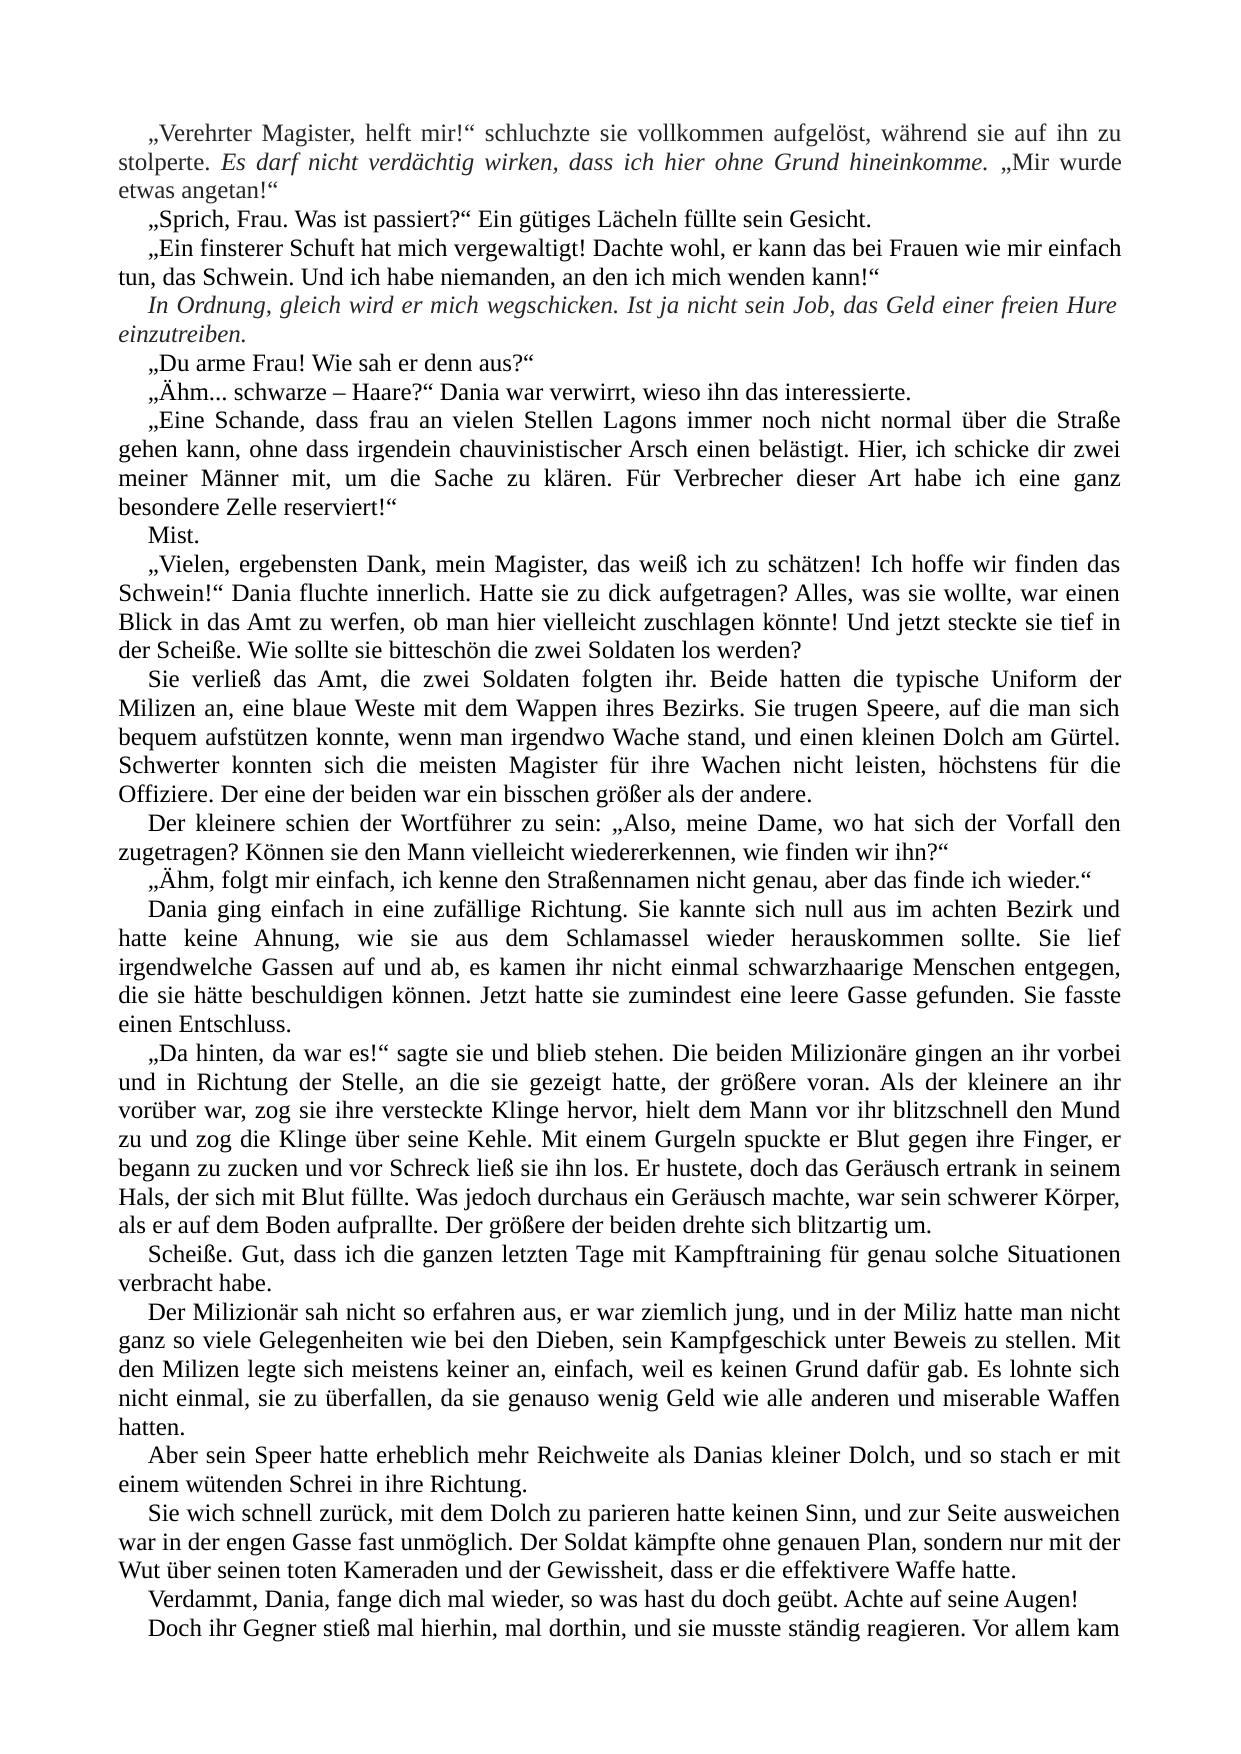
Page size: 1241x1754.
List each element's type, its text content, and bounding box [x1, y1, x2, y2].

text Verdammt, Dania, fange dich mal wieder, so was hast du doch geübt. Achte auf seine Augen! [118, 1584, 1122, 1613]
text „Verehrter Magister, helft mir!“ schluchzte sie vollkommen aufgelöst, während sie auf ihn zu stolperte. Es darf nicht verdächtig wirken, dass ich hier ohne Grund hineinkomme. „Mir wurde etwas angetan!“ [118, 118, 1122, 204]
text „Du arme Frau! Wie sah er denn aus?“ [118, 348, 1122, 377]
text Der Milizionär sah nicht so erfahren aus, er war ziemlich jung, und in der Miliz hatte man nicht ganz so viele Gelegenheiten wie bei den Dieben, sein Kampfgeschick unter Beweis zu stellen. Mit den Milizen legte sich meistens keiner an, einfach, weil es keinen Grund dafür gab. Es lohnte sich nicht einmal, sie zu überfallen, da sie genauso wenig Geld wie alle anderen und miserable Waffen hatten. [118, 1297, 1122, 1441]
text Sie verließ das Amt, die zwei Soldaten folgten ihr. Beide hatten die typische Uniform der Milizen an, eine blaue Weste mit dem Wappen ihres Bezirks. Sie trugen Speere, auf die man sich bequem aufstützen konnte, wenn man irgendwo Wache stand, und einen kleinen Dolch am Gürtel. Schwerter konnten sich die meisten Magister für ihre Wachen nicht leisten, höchstens für die Offiziere. Der eine der beiden war ein bisschen größer als der andere. [118, 664, 1122, 808]
text „Ähm, folgt mir einfach, ich kenne den Straßennamen nicht genau, aber das finde ich wieder.“ [118, 866, 1122, 894]
text „Vielen, ergebensten Dank, mein Magister, das weiß ich zu schätzen! Ich hoffe wir finden das Schwein!“ Dania fluchte innerlich. Hatte sie zu dick aufgetragen? Alles, was sie wollte, war einen Blick in das Amt zu werfen, ob man hier vielleicht zuschlagen könnte! Und jetzt steckte sie tief in der Scheiße. Wie sollte sie bitteschön die zwei Soldaten los werden? [118, 549, 1122, 664]
text „Eine Schande, dass frau an vielen Stellen Lagons immer noch nicht normal über die Straße gehen kann, ohne dass irgendein chauvinistischer Arsch einen belästigt. Hier, ich schicke dir zwei meiner Männer mit, um die Sache zu klären. Für Verbrecher dieser Art habe ich eine ganz besondere Zelle reserviert!“ [118, 406, 1122, 521]
text „Ähm... schwarze – Haare?“ Dania war verwirrt, wieso ihn das interessierte. [118, 377, 1122, 406]
text „Da hinten, da war es!“ sagte sie und blieb stehen. Die beiden Milizionäre gingen an ihr vorbei und in Richtung der Stelle, an die sie gezeigt hatte, der größere voran. Als der kleinere an ihr vorüber war, zog sie ihre versteckte Klinge hervor, hielt dem Mann vor ihr blitzschnell den Mund zu und zog die Klinge über seine Kehle. Mit einem Gurgeln spuckte er Blut gegen ihre Finger, er begann zu zucken und vor Schreck ließ sie ihn los. Er hustete, doch das Geräusch ertrank in seinem Hals, der sich mit Blut füllte. Was jedoch durchaus ein Geräusch machte, war sein schwerer Körper, als er auf dem Boden aufprallte. Der größere der beiden drehte sich blitzartig um. [118, 1038, 1122, 1239]
text Doch ihr Gegner stieß mal hierhin, mal dorthin, und sie musste ständig reagieren. Vor allem kam [118, 1613, 1122, 1642]
text Mist. [118, 521, 1122, 549]
text Scheiße. Gut, dass ich die ganzen letzten Tage mit Kampftraining für genau solche Situationen verbracht habe. [118, 1239, 1122, 1297]
text Sie wich schnell zurück, mit dem Dolch zu parieren hatte keinen Sinn, und zur Seite ausweichen war in der engen Gasse fast unmöglich. Der Soldat kämpfte ohne genauen Plan, sondern nur mit der Wut über seinen toten Kameraden und der Gewissheit, dass er die effektivere Waffe hatte. [118, 1498, 1122, 1584]
text „Sprich, Frau. Was ist passiert?“ Ein gütiges Lächeln füllte sein Gesicht. [118, 204, 1122, 233]
text Der kleinere schien der Wortführer zu sein: „Also, meine Dame, wo hat sich der Vorfall den zugetragen? Können sie den Mann vielleicht wiedererkennen, wie finden wir ihn?“ [118, 808, 1122, 866]
text Dania ging einfach in eine zufällige Richtung. Sie kannte sich null aus im achten Bezirk und hatte keine Ahnung, wie sie aus dem Schlamassel wieder herauskommen sollte. Sie lief irgendwelche Gassen auf und ab, es kamen ihr nicht einmal schwarzhaarige Menschen entgegen, die sie hätte beschuldigen können. Jetzt hatte sie zumindest eine leere Gasse gefunden. Sie fasste einen Entschluss. [118, 894, 1122, 1038]
text „Ein finsterer Schuft hat mich vergewaltigt! Dachte wohl, er kann das bei Frauen wie mir einfach tun, das Schwein. Und ich habe niemanden, an den ich mich wenden kann!“ [118, 233, 1122, 291]
text Aber sein Speer hatte erheblich mehr Reichweite als Danias kleiner Dolch, und so stach er mit einem wütenden Schrei in ihre Richtung. [118, 1441, 1122, 1498]
text In Ordnung, gleich wird er mich wegschicken. Ist ja nicht sein Job, das Geld einer freien Hure einzutreiben. [118, 291, 1122, 348]
